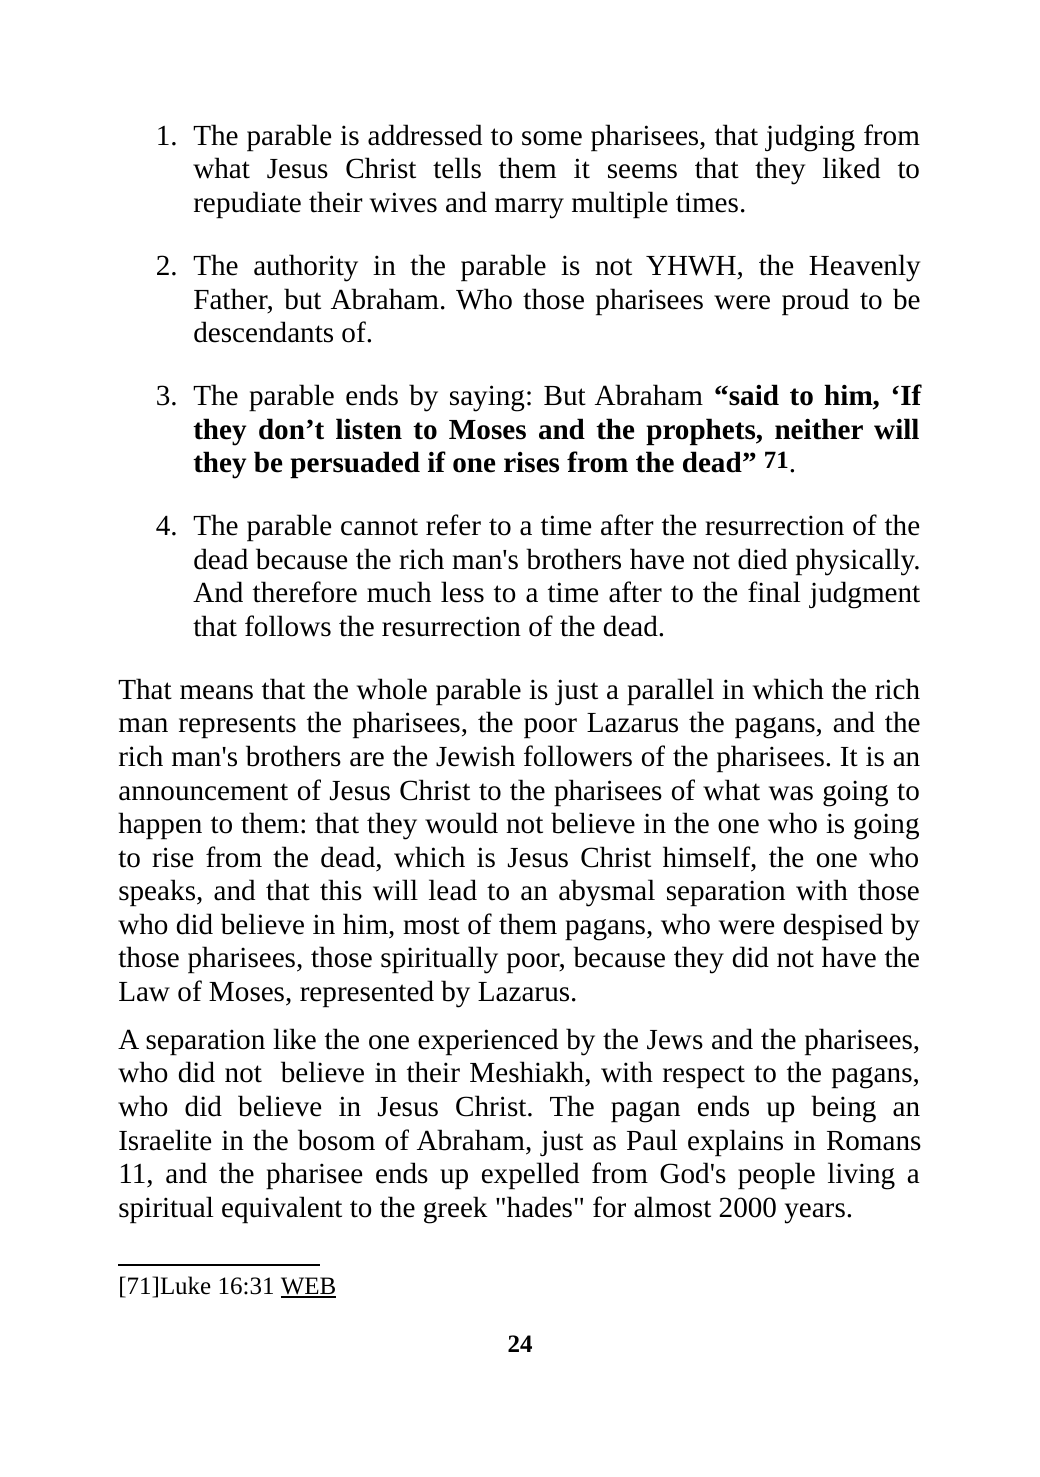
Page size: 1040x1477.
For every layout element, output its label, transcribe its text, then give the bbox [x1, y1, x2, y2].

list The authority in the parable is not YHWH, the Heavenly Father, but Abraham. Who those pharisees were proud to be descendants of. [156, 248, 921, 349]
list Luke 16:31 WEB [118, 1271, 921, 1300]
text That means that the whole parable is just a parallel in which the rich man represents the pharisees, the poor Lazarus the pagans, and the rich man's brothers are the Jewish followers of the pharisees. It is an announcement of Jesus Christ to the pharisees of what was going to happen to them: that they would not believe in the one who is going to rise from the dead, which is Jesus Christ himself, the one who speaks, and that this will lead to an abysmal separation with those who did believe in him, most of them pagans, who were despised by those pharisees, those spiritually poor, because they did not have the Law of Moses, represented by Lazarus. [118, 672, 921, 1007]
list The parable ends by saying: But Abraham “said to him, ‘If they don’t listen to Moses and the prophets, neither will they be persuaded if one rises from the dead” . [156, 378, 921, 479]
list The parable cannot refer to a time after the resurrection of the dead because the rich man's brothers have not died physically. And therefore much less to a time after to the final judgment that follows the resurrection of the dead. [156, 508, 921, 643]
list The parable is addressed to some pharisees, that judging from what Jesus Christ tells them it seems that they liked to repudiate their wives and marry multiple times. [156, 118, 921, 219]
text A separation like the one experienced by the Jews and the pharisees, who did not believe in their Meshiakh, with respect to the pagans, who did believe in Jesus Christ. The pagan ends up being an Israelite in the bosom of Abraham, just as Paul explains in Romans 11, and the pharisee ends up expelled from God's people living a spiritual equivalent to the greek "hades" for almost 2000 years. [118, 1022, 921, 1223]
